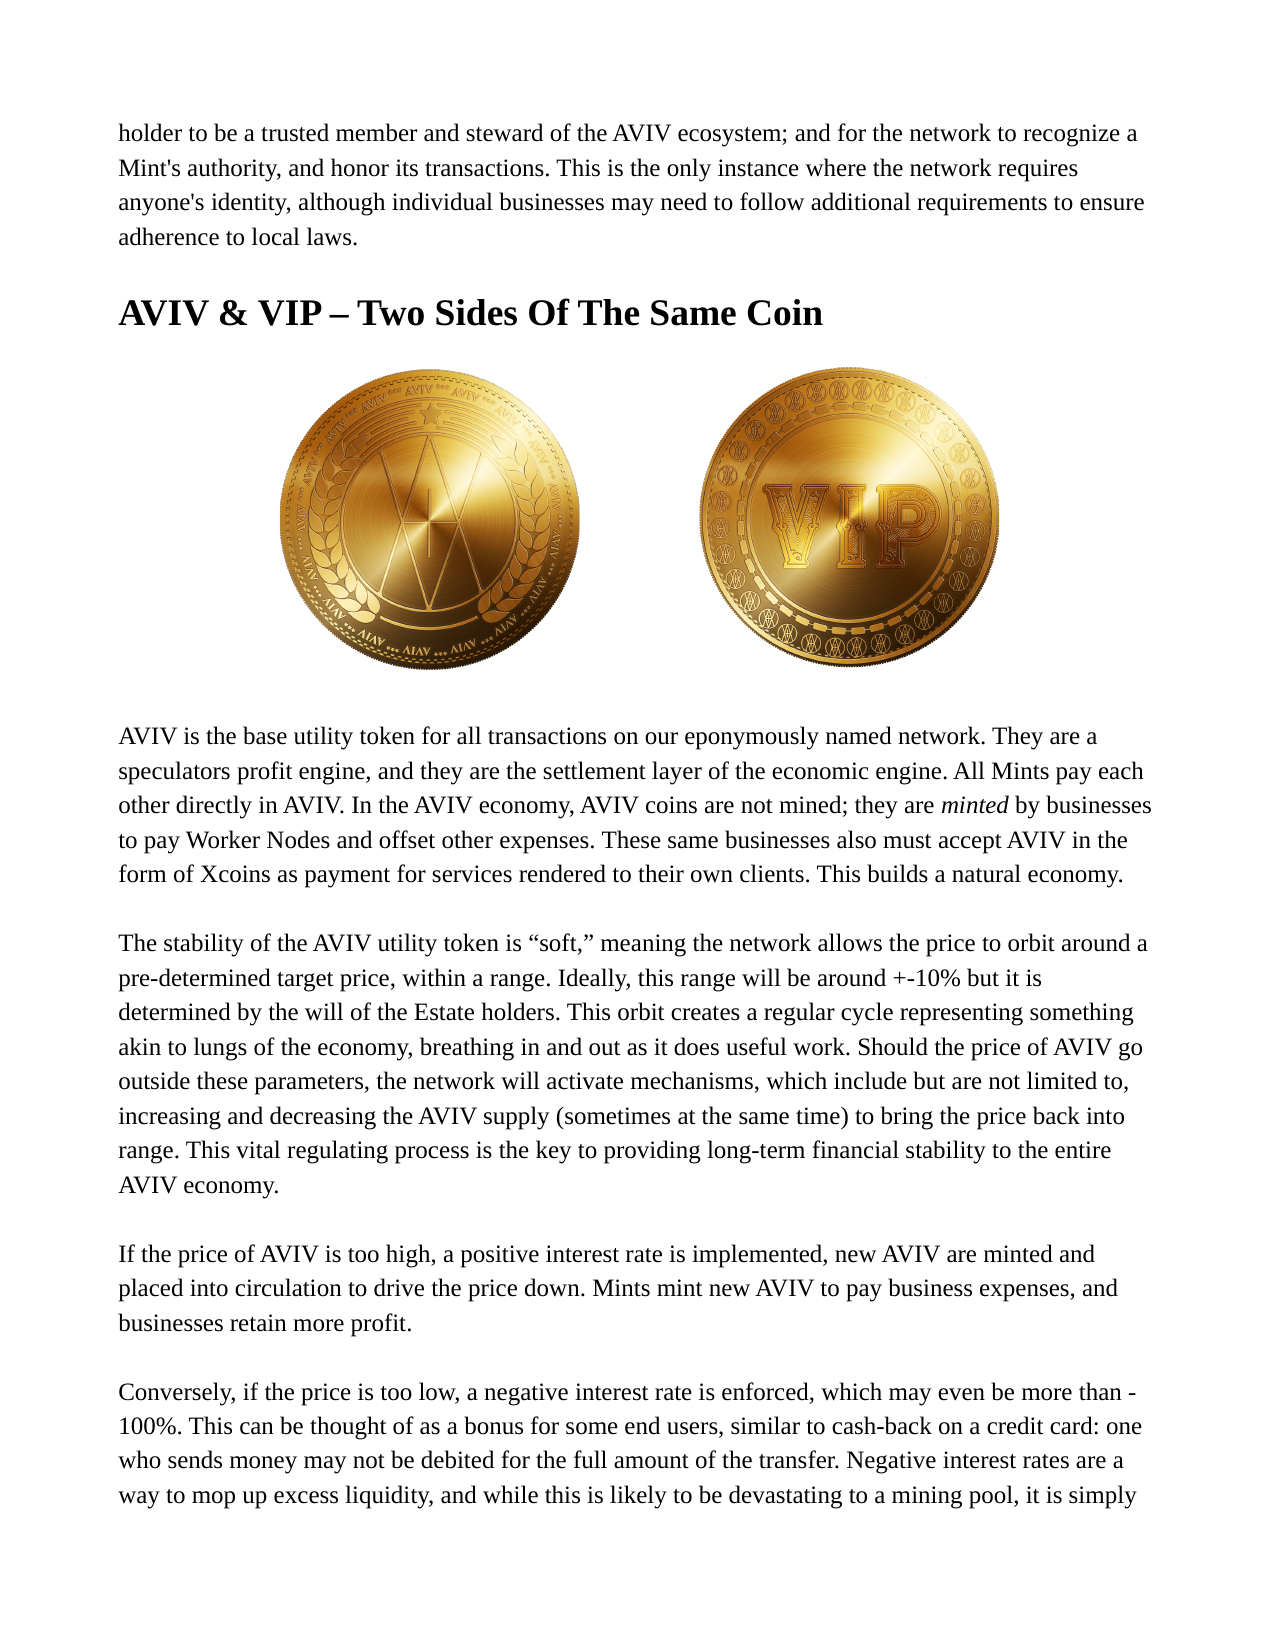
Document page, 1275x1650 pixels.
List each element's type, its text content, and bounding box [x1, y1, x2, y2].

text Conversely, if the price is too low, a negative interest rate is enforced, which may even be more than -100%. This can be thought of as a bonus for some end users, similar to cash-back on a credit card: one who sends money may not be debited for the full amount of the transfer. Negative interest rates are a way to mop up excess liquidity, and while this is likely to be devastating to a mining pool, it is simply [118, 1377, 1157, 1509]
text AVIV & VIP – Two Sides Of The Same Coin [118, 291, 1157, 334]
text holder to be a trusted member and steward of the AVIV ecosystem; and for the network to recognize a Mint's authority, and honor its transactions. This is the only instance where the network requires anyone's identity, although individual businesses may need to follow additional requirements to ensure adherence to local laws. [118, 118, 1157, 250]
text AVIV is the base utility token for all transactions on our eponymously named network. They are a speculators profit engine, and they are the settlement layer of the economic engine. All Mints pay each other directly in AVIV. In the AVIV economy, AVIV coins are not mined; they are minted by businesses to pay Worker Nodes and offset other expenses. These same businesses also must accept AVIV in the form of Xcoins as payment for services rendered to their own clients. This builds a natural economy. [118, 721, 1157, 888]
text The stability of the AVIV utility token is “soft,” meaning the network allows the price to orbit around a pre-determined target price, within a range. Ideally, this range will be around +-10% but it is determined by the will of the Estate holders. This orbit creates a regular cycle representing something akin to lungs of the economy, breathing in and out as it does useful work. Should the price of AVIV go outside these parameters, the network will activate mechanisms, which include but are not limited to, increasing and decreasing the AVIV supply (sometimes at the same time) to bring the price back into range. This vital regulating process is the key to providing long-term financial stability to the entire AVIV economy. [118, 928, 1157, 1198]
picture [699, 367, 1000, 668]
picture [279, 369, 580, 670]
text If the price of AVIV is too high, a positive interest rate is implemented, new AVIV are minted and placed into circulation to drive the price down. Mints mint new AVIV to pay business expenses, and businesses retain more profit. [118, 1239, 1157, 1336]
